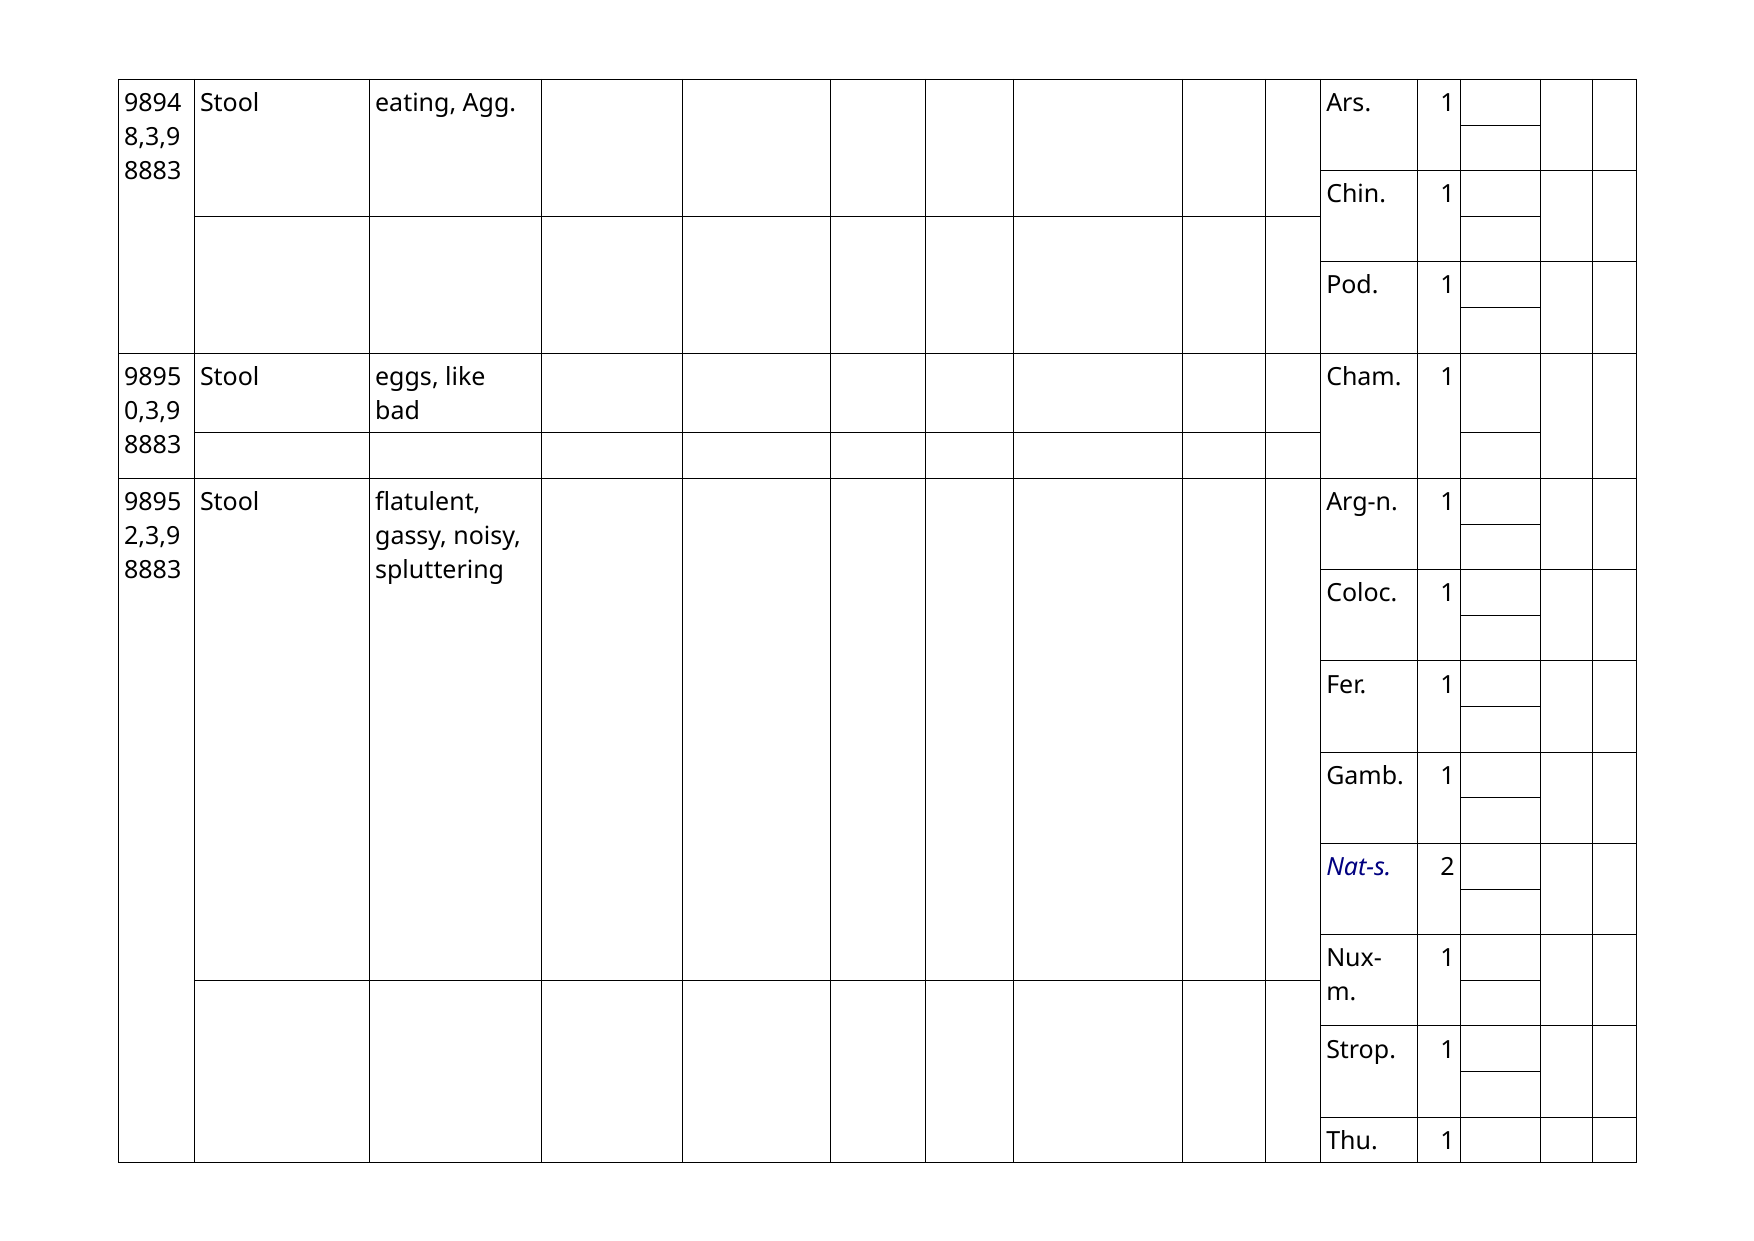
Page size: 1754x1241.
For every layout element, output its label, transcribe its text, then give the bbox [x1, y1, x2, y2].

table_cell 1 [1418, 80, 1460, 170]
table_cell 98948,3,98883 [119, 80, 194, 353]
table_cell Stool [195, 479, 369, 980]
table_cell [683, 433, 830, 478]
table_cell [542, 981, 682, 1162]
table_cell 1 [1418, 354, 1460, 478]
table_cell eating, Agg. [370, 80, 541, 216]
table_cell [1593, 1026, 1636, 1117]
table_cell [370, 433, 541, 478]
table_cell [1593, 354, 1636, 478]
table_cell flatulent, gassy, noisy, spluttering [370, 479, 541, 980]
table_cell [1461, 126, 1540, 170]
table_cell [1461, 707, 1540, 752]
table_cell [1593, 753, 1636, 843]
table_cell [926, 433, 1013, 478]
table_cell [1461, 171, 1540, 216]
table_cell [1266, 354, 1320, 432]
table_cell [1541, 1118, 1592, 1162]
table_cell [1541, 935, 1592, 1025]
table_cell Chin. [1321, 171, 1417, 261]
table_cell [195, 433, 369, 478]
table_cell Pod. [1321, 262, 1417, 353]
table_cell [683, 217, 830, 353]
table_cell [1461, 981, 1540, 1025]
table_cell [1014, 80, 1182, 216]
table_cell Thu. [1321, 1118, 1417, 1162]
table_cell [926, 217, 1013, 353]
table_cell [831, 217, 925, 353]
table_cell [1183, 433, 1265, 478]
table_cell [542, 354, 682, 432]
table_cell [1461, 433, 1540, 478]
table_cell [1593, 80, 1636, 170]
table_cell 1 [1418, 661, 1460, 752]
table_cell [1593, 1118, 1636, 1162]
table_cell [1461, 1118, 1540, 1162]
table_cell [1593, 935, 1636, 1025]
table_cell [1541, 753, 1592, 843]
table_cell [1541, 479, 1592, 569]
table_cell [1461, 262, 1540, 307]
table_cell [926, 981, 1013, 1162]
table_cell [1461, 479, 1540, 523]
table_cell 1 [1418, 262, 1460, 353]
table_cell 1 [1418, 935, 1460, 1025]
table_cell Coloc. [1321, 570, 1417, 660]
table_cell [1183, 479, 1265, 980]
table_cell [370, 217, 541, 353]
table_cell [542, 80, 682, 216]
table_cell [1541, 570, 1592, 660]
table_cell [926, 354, 1013, 432]
table_cell [831, 981, 925, 1162]
table_cell [1461, 570, 1540, 615]
table_cell [1593, 844, 1636, 934]
table_cell [683, 354, 830, 432]
table_cell [1541, 171, 1592, 261]
table_cell Nux-m. [1321, 935, 1417, 1025]
table_cell [1461, 935, 1540, 980]
table_cell [1266, 479, 1320, 980]
table_cell [926, 80, 1013, 216]
table_cell [1541, 80, 1592, 170]
table_cell [1541, 844, 1592, 934]
table_cell [1461, 1072, 1540, 1117]
table_cell [542, 217, 682, 353]
table_cell [1461, 798, 1540, 843]
table_cell [1461, 890, 1540, 934]
table_cell [195, 981, 369, 1162]
table_cell [1593, 570, 1636, 660]
table_cell [683, 80, 830, 216]
table_cell [1541, 1026, 1592, 1117]
table_cell [1266, 981, 1320, 1162]
table_cell [1014, 981, 1182, 1162]
table_cell Strop. [1321, 1026, 1417, 1117]
table_cell eggs, like bad [370, 354, 541, 432]
table_cell 1 [1418, 479, 1460, 569]
table_cell Ars. [1321, 80, 1417, 170]
table_cell [1183, 217, 1265, 353]
table_cell [1541, 661, 1592, 752]
table_cell [831, 433, 925, 478]
table_cell 1 [1418, 1118, 1460, 1162]
table_cell [1183, 80, 1265, 216]
table_cell [1461, 525, 1540, 569]
table_cell [1014, 433, 1182, 478]
table_cell 1 [1418, 570, 1460, 660]
table_cell [1541, 354, 1592, 478]
table_cell [1593, 171, 1636, 261]
table_cell 2 [1418, 844, 1460, 934]
table_cell [195, 217, 369, 353]
table_cell [1266, 80, 1320, 216]
table_cell [1183, 354, 1265, 432]
table_cell [1541, 262, 1592, 353]
table_cell [1183, 981, 1265, 1162]
table_cell [1461, 616, 1540, 660]
table_cell [831, 354, 925, 432]
table_cell [1461, 661, 1540, 706]
table_cell 98952,3,98883 [119, 479, 194, 1162]
table_cell [1461, 217, 1540, 261]
table_cell [370, 981, 541, 1162]
table_cell [542, 479, 682, 980]
table_cell [1593, 661, 1636, 752]
table_cell [1461, 1026, 1540, 1071]
table_cell [1266, 433, 1320, 478]
table_cell [1461, 753, 1540, 797]
table_cell Stool [195, 80, 369, 216]
table_cell [831, 479, 925, 980]
table_cell [1461, 80, 1540, 124]
table_cell [926, 479, 1013, 980]
table_cell 1 [1418, 1026, 1460, 1117]
table_cell Nat-s. [1321, 844, 1417, 934]
table_cell [1461, 308, 1540, 353]
table_cell [1014, 354, 1182, 432]
table_cell [683, 479, 830, 980]
table_cell [1014, 479, 1182, 980]
table_cell Fer. [1321, 661, 1417, 752]
table_cell [542, 433, 682, 478]
table_cell [1593, 479, 1636, 569]
table_cell 98950,3,98883 [119, 354, 194, 478]
table_cell 1 [1418, 753, 1460, 843]
table_cell [1461, 844, 1540, 888]
table_cell [1461, 354, 1540, 432]
table_cell [1593, 262, 1636, 353]
table_cell Gamb. [1321, 753, 1417, 843]
table_cell Stool [195, 354, 369, 432]
table_cell [831, 80, 925, 216]
table_cell [1266, 217, 1320, 353]
table_cell [683, 981, 830, 1162]
table_cell [1014, 217, 1182, 353]
table_cell Cham. [1321, 354, 1417, 478]
table_cell Arg-n. [1321, 479, 1417, 569]
table_cell 1 [1418, 171, 1460, 261]
